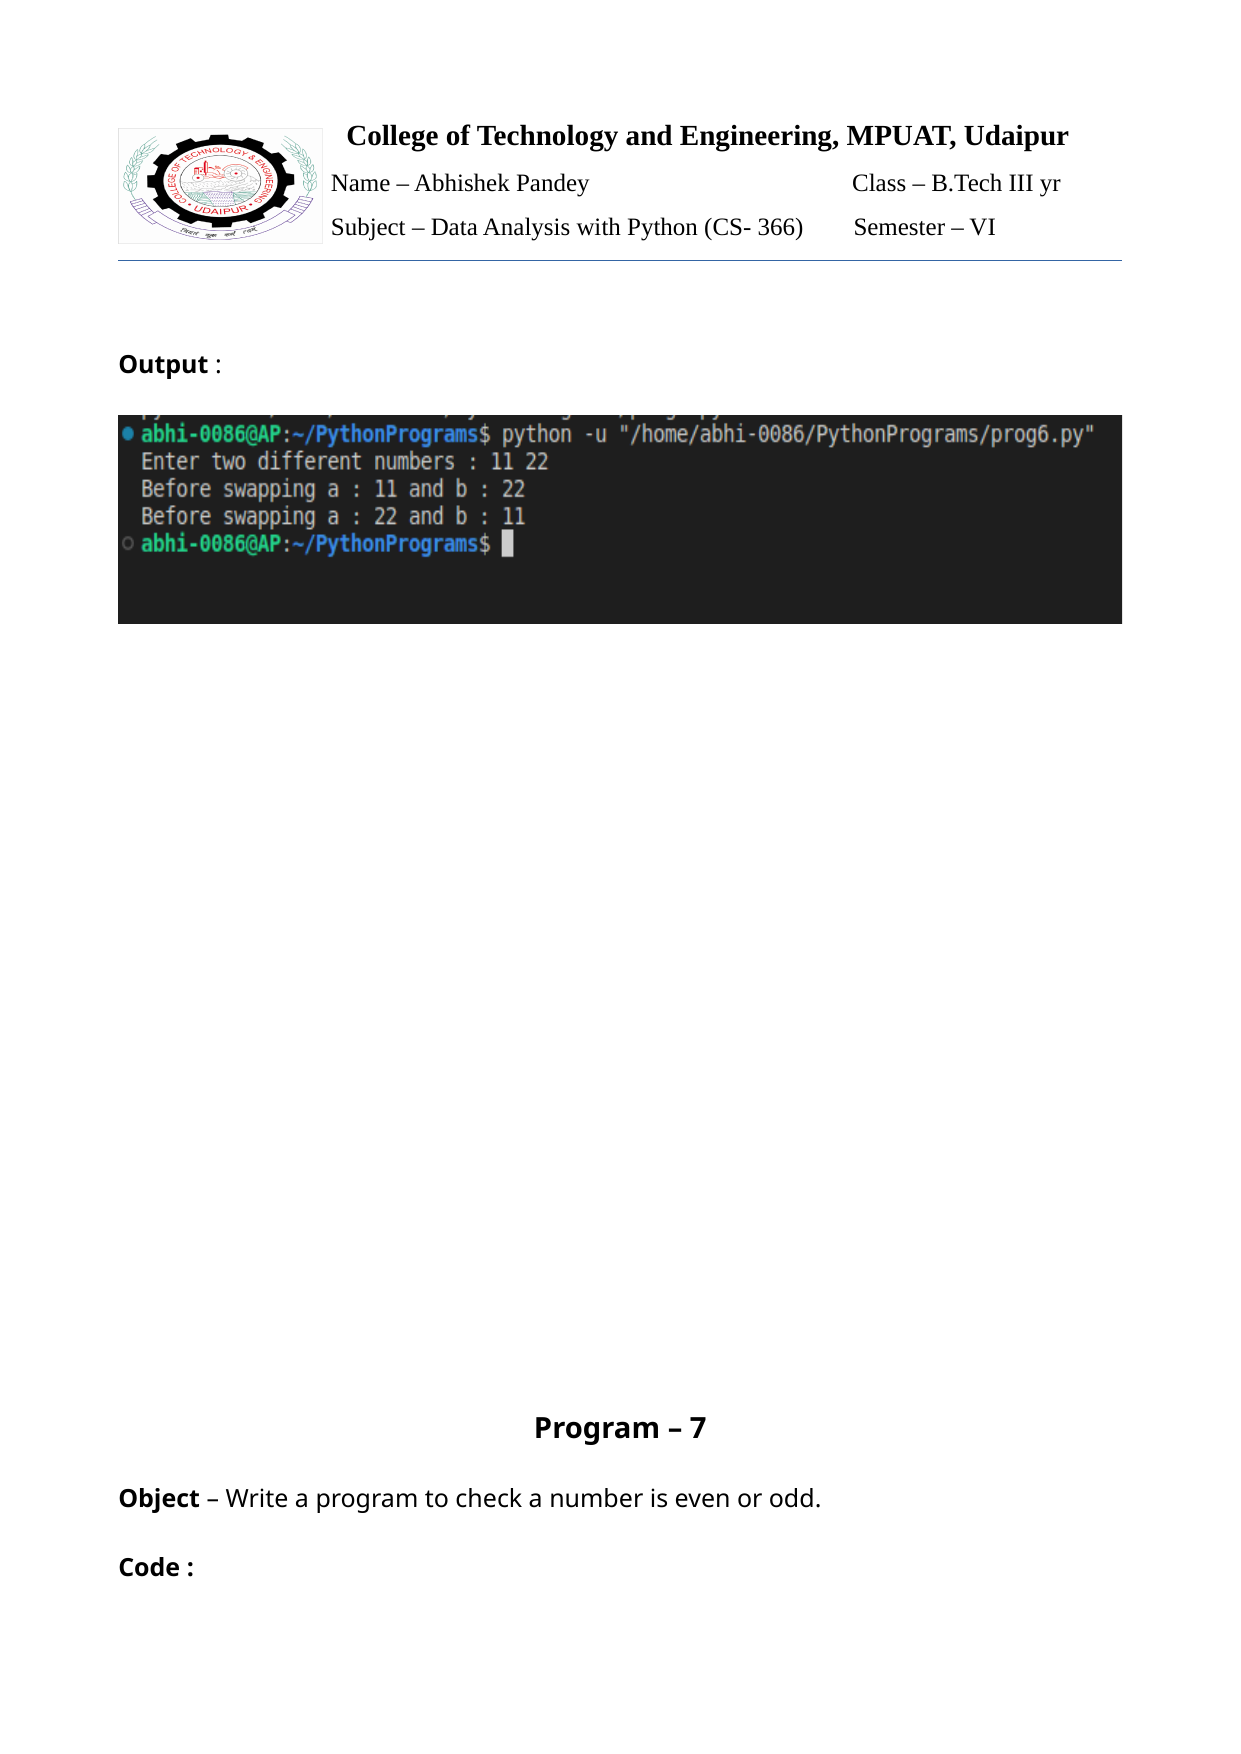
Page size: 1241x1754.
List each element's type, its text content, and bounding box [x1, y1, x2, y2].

text Code : [118, 1549, 1122, 1583]
text Program – 7 [118, 1407, 1122, 1447]
picture [118, 415, 1123, 624]
text Object – Write a program to check a number is even or odd. [118, 1481, 1122, 1515]
text Output : [118, 347, 1122, 381]
picture [118, 128, 323, 244]
